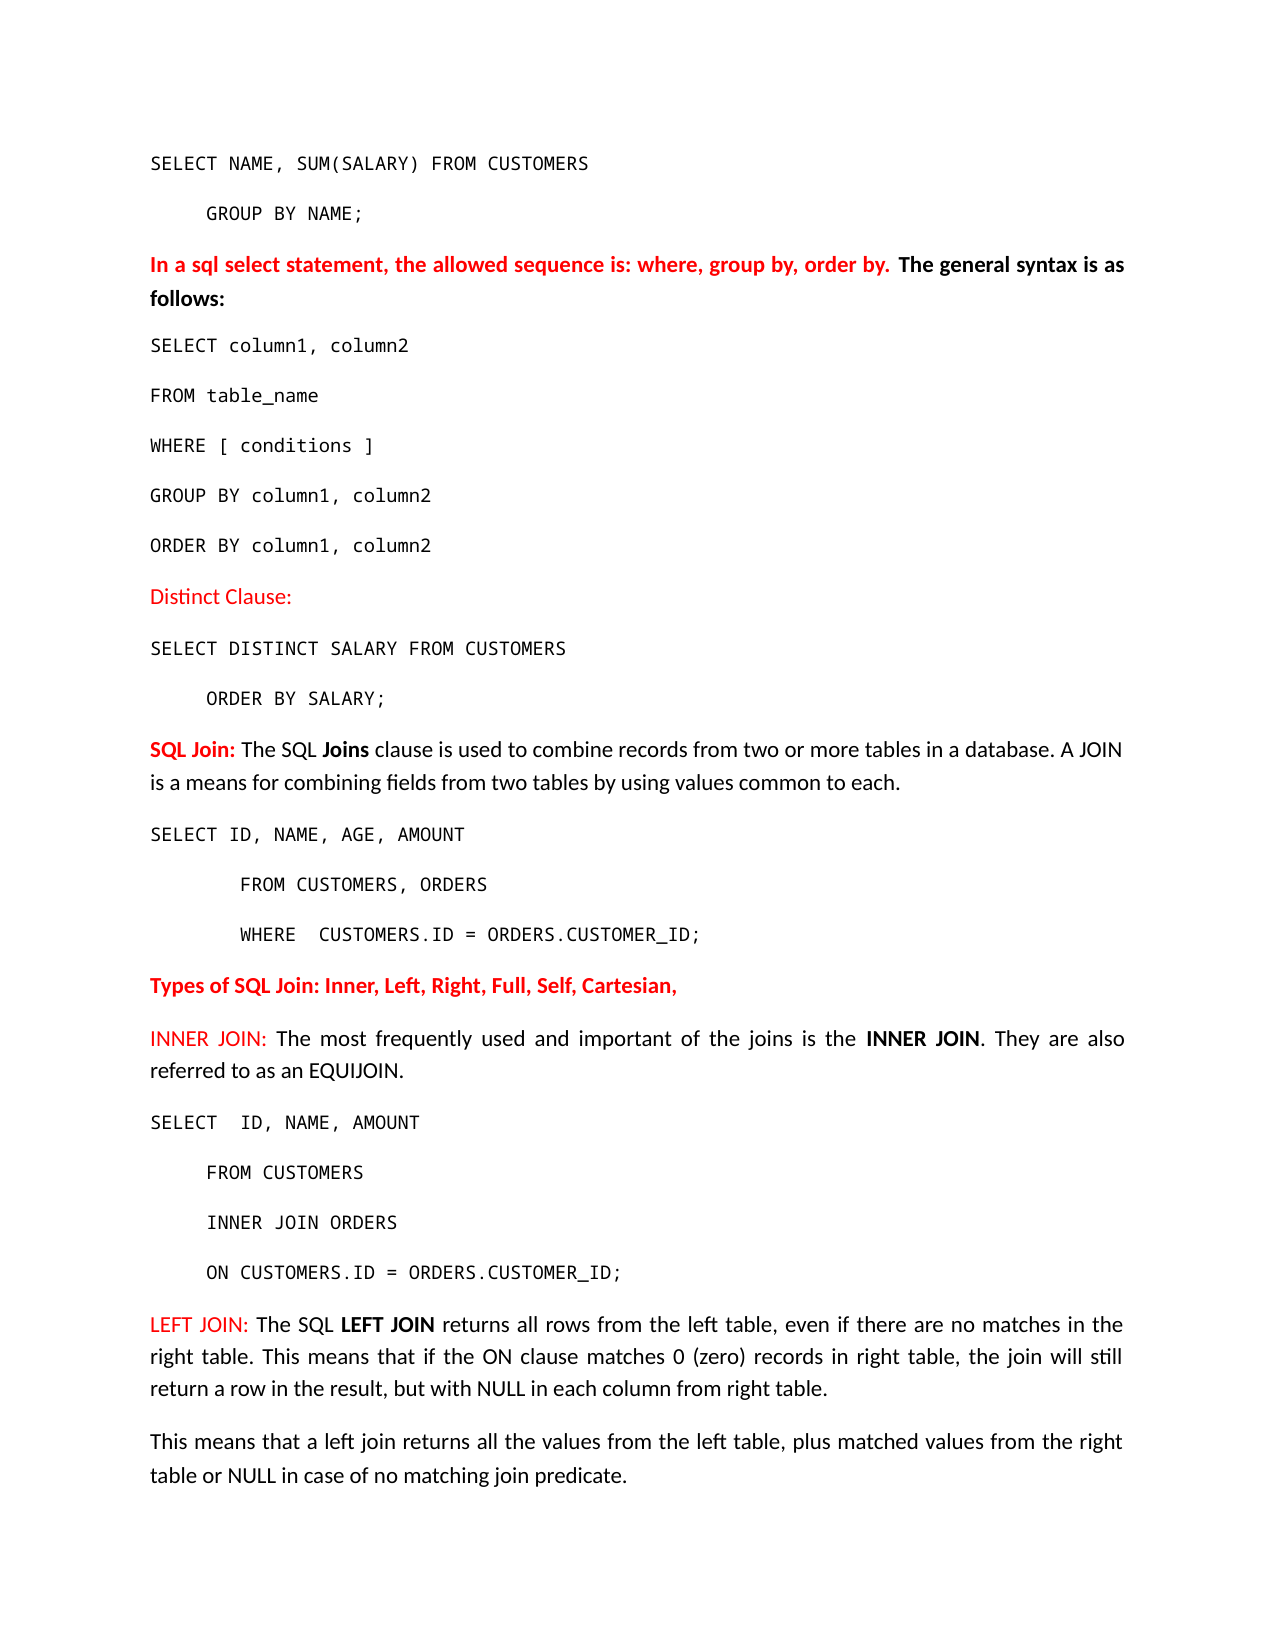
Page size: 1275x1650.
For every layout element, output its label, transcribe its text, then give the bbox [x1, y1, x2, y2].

text SELECT DISTINCT SALARY FROM CUSTOMERS [150, 635, 1125, 661]
text SELECT NAME, SUM(SALARY) FROM CUSTOMERS [150, 150, 1125, 176]
text ORDER BY column1, column2 [150, 532, 1125, 558]
text GROUP BY NAME; [150, 200, 1125, 226]
text WHERE [ conditions ] [150, 432, 1125, 458]
text ORDER BY SALARY; [150, 686, 1125, 711]
text WHERE CUSTOMERS.ID = ORDERS.CUSTOMER_ID; [150, 921, 1125, 947]
text SELECT ID, NAME, AMOUNT [150, 1109, 1125, 1135]
text SQL Join: The SQL Joins clause is used to combine records from two or more tables in a database. A JOIN is a means for combining fields from two tables by using values common to each. [150, 736, 1125, 796]
text LEFT JOIN: The SQL LEFT JOIN returns all rows from the left table, even if there are no matches in the right table. This means that if the ON clause matches 0 (zero) records in right table, the join will still return a row in the result, but with NULL in each column from right table. [150, 1310, 1125, 1402]
text INNER JOIN ORDERS [150, 1209, 1125, 1235]
text Types of SQL Join: Inner, Left, Right, Full, Self, Cartesian, [150, 971, 1125, 999]
text ON CUSTOMERS.ID = ORDERS.CUSTOMER_ID; [150, 1260, 1125, 1285]
text FROM CUSTOMERS, ORDERS [150, 871, 1125, 896]
text SELECT ID, NAME, AGE, AMOUNT [150, 821, 1125, 846]
text GROUP BY column1, column2 [150, 482, 1125, 508]
text FROM CUSTOMERS [150, 1159, 1125, 1185]
text SELECT column1, column2 [150, 332, 1125, 357]
text In a sql select statement, the allowed sequence is: where, group by, order by. The general syntax is as follows: [150, 250, 1125, 312]
text INNER JOIN: The most frequently used and important of the joins is the INNER JOIN. They are also referred to as an EQUIJOIN. [150, 1024, 1125, 1084]
text Distinct Clause: [150, 582, 1125, 610]
text FROM table_name [150, 382, 1125, 407]
text This means that a left join returns all the values from the left table, plus matched values from the right table or NULL in case of no matching join predicate. [150, 1427, 1125, 1489]
